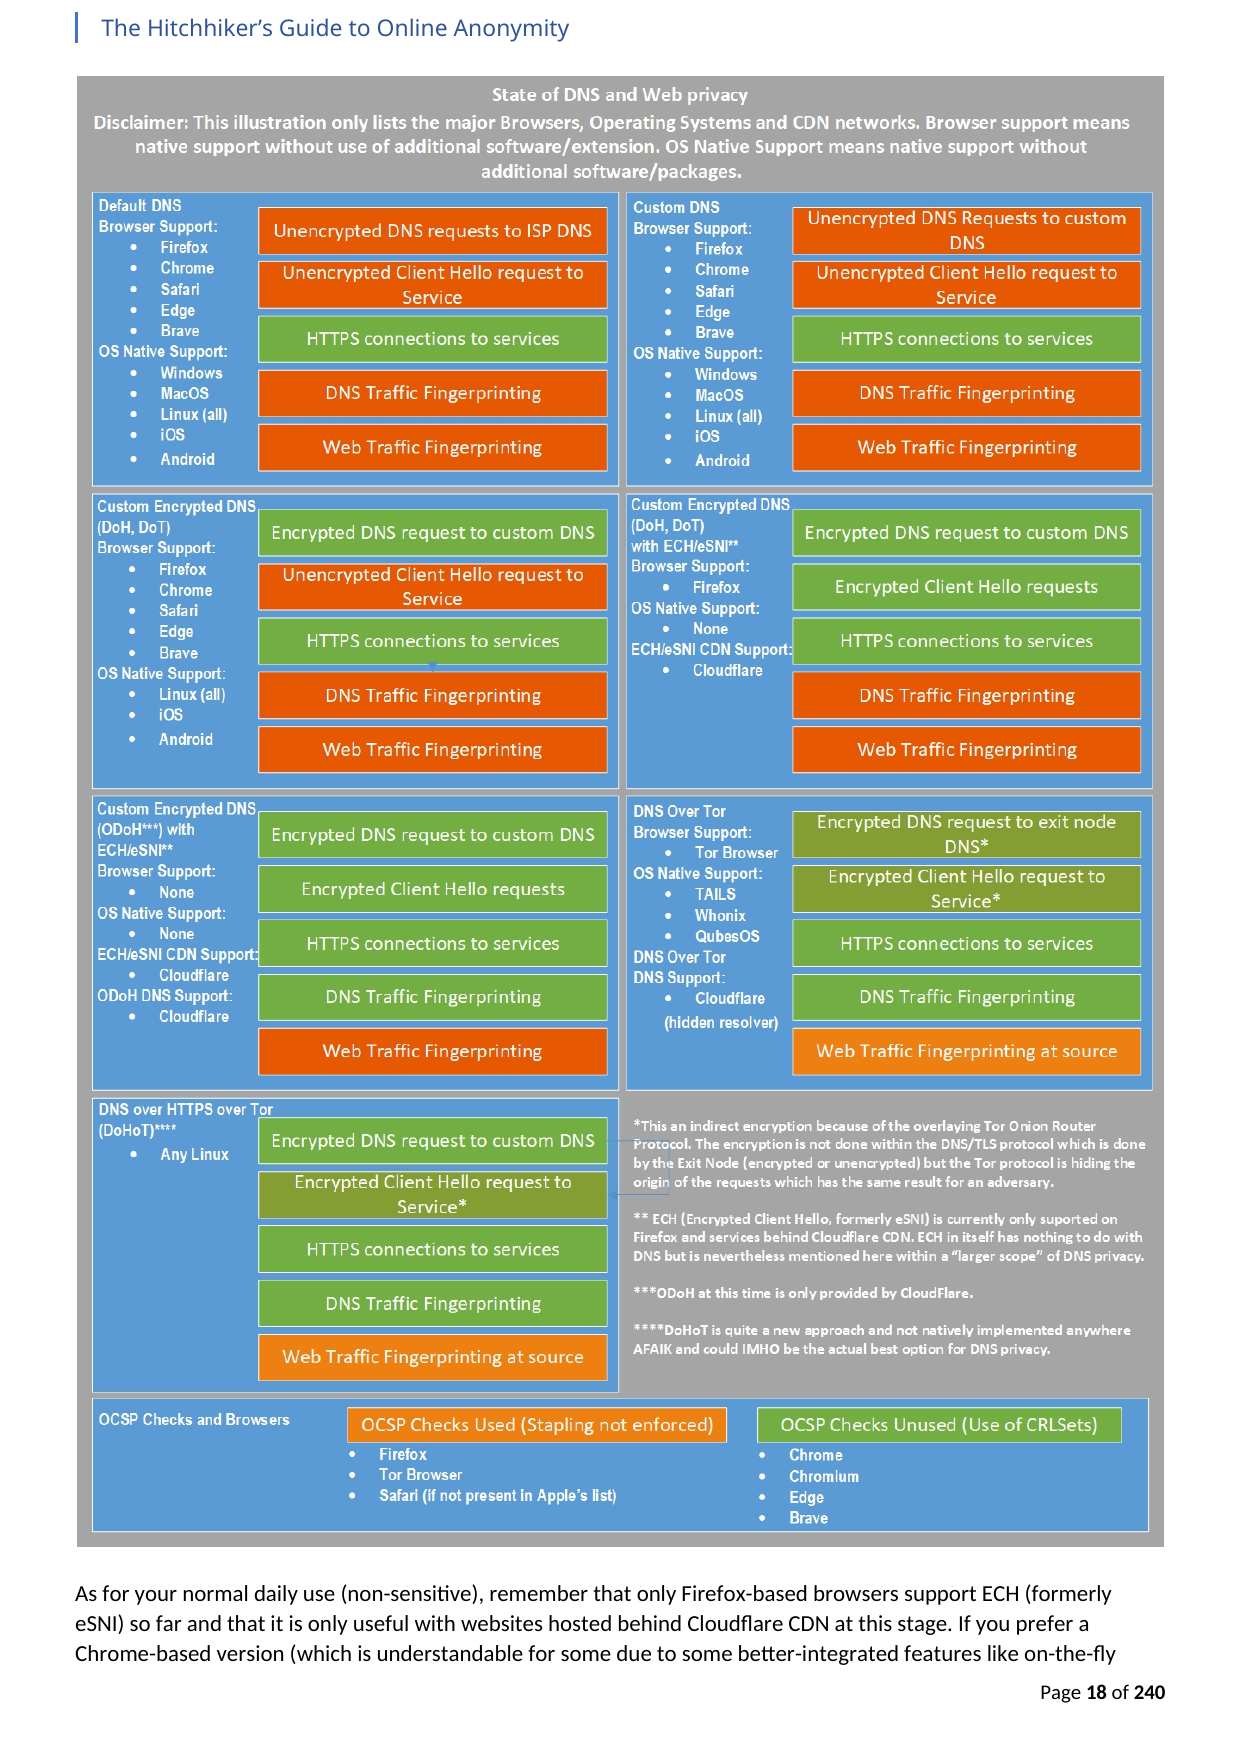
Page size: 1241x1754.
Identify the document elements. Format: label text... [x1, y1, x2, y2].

picture [75, 75, 1165, 1548]
text As for your normal daily use (non-sensitive), remember that only Firefox-based browsers support ECH (formerly eSNI) so far and that it is only useful with websites hosted behind Cloudflare CDN at this stage. If you prefer a Chrome-based version (which is understandable for some due to some better-integrated features like on-the-fly [75, 1579, 1165, 1667]
